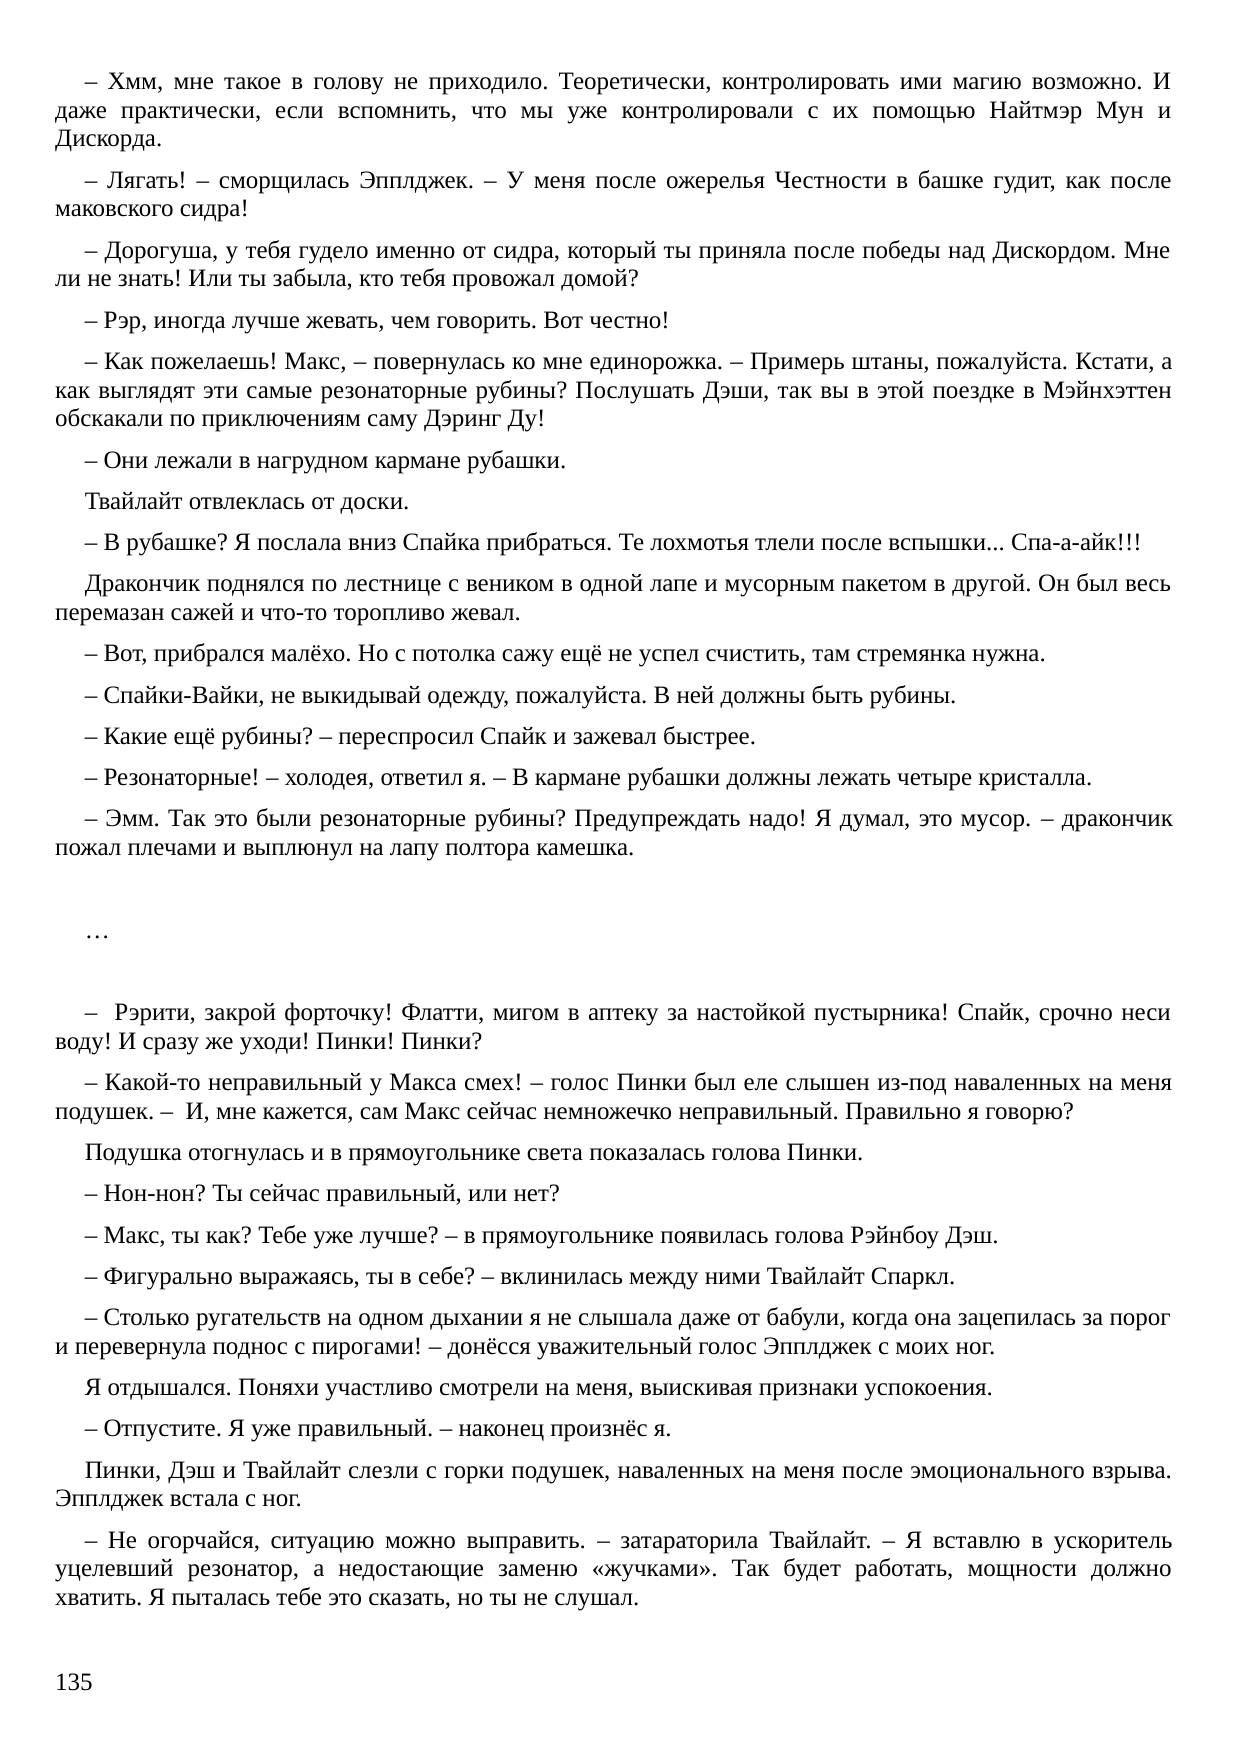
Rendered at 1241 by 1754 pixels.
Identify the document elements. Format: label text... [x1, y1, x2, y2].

text – Фигурально выражаясь, ты в себе? – вклинилась между ними Твайлайт Спаркл. [55, 1261, 1173, 1290]
text – Какой-то неправильный у Макса смех! – голос Пинки был еле слышен из-под наваленных на меня подушек. – И, мне кажется, сам Макс сейчас немножечко неправильный. Правильно я говорю? [55, 1067, 1173, 1125]
text – Макс, ты как? Тебе уже лучше? – в прямоугольнике появилась голова Рэйнбоу Дэш. [55, 1220, 1173, 1248]
text – Эмм. Так это были резонаторные рубины? Предупреждать надо! Я думал, это мусор. – дракончик пожал плечами и выплюнул на лапу полтора камешка. [55, 803, 1173, 861]
text – Не огорчайся, ситуацию можно выправить. – затараторила Твайлайт. – Я вставлю в ускоритель уцелевший резонатор, а недостающие заменю «жучками». Так будет работать, мощности должно хватить. Я пыталась тебе это сказать, но ты не слушал. [55, 1525, 1173, 1611]
text – Спайки-Вайки, не выкидывай одежду, пожалуйста. В ней должны быть рубины. [55, 680, 1173, 708]
text Я отдышался. Поняхи участливо смотрели на меня, выискивая признаки успокоения. [55, 1372, 1173, 1401]
text Подушка отогнулась и в прямоугольнике света показалась голова Пинки. [55, 1137, 1173, 1166]
text – Нон-нон? Ты сейчас правильный, или нет? [55, 1178, 1173, 1207]
text – Хмм, мне такое в голову не приходило. Теоретически, контролировать ими магию возможно. И даже практически, если вспомнить, что мы уже контролировали с их помощью Найтмэр Мун и Дискорда. [55, 66, 1173, 152]
text Твайлайт отвлеклась от доски. [55, 486, 1173, 515]
text – Какие ещё рубины? – переспросил Спайк и зажевал быстрее. [55, 721, 1173, 750]
text – Рэр, иногда лучше жевать, чем говорить. Вот честно! [55, 305, 1173, 333]
text Дракончик поднялся по лестнице с веником в одной лапе и мусорным пакетом в другой. Он был весь перемазан сажей и что-то торопливо жевал. [55, 568, 1173, 626]
text – Столько ругательств на одном дыхании я не слышала даже от бабули, когда она зацепилась за порог и перевернула поднос с пирогами! – донёсся уважительный голос Эпплджек с моих ног. [55, 1302, 1173, 1360]
text – Рэрити, закрой форточку! Флатти, мигом в аптеку за настойкой пустырника! Спайк, срочно неси воду! И сразу же уходи! Пинки! Пинки? [55, 997, 1173, 1055]
text – Отпустите. Я уже правильный. – наконец произнёс я. [55, 1413, 1173, 1442]
text – Резонаторные! – холодея, ответил я. – В кармане рубашки должны лежать четыре кристалла. [55, 762, 1173, 791]
text – В рубашке? Я послала вниз Спайка прибраться. Те лохмотья тлели после вспышки... Спа-а-айк!!! [55, 527, 1173, 556]
text – Вот, прибрался малёхо. Но с потолка сажу ещё не успел счистить, там стремянка нужна. [55, 638, 1173, 667]
text … [55, 915, 1173, 943]
text – Они лежали в нагрудном кармане рубашки. [55, 445, 1173, 473]
text – Как пожелаешь! Макс, – повернулась ко мне единорожка. – Примерь штаны, пожалуйста. Кстати, а как выглядят эти самые резонаторные рубины? Послушать Дэши, так вы в этой поездке в Мэйнхэттен обскакали по приключениям саму Дэринг Ду! [55, 346, 1173, 432]
text Пинки, Дэш и Твайлайт слезли с горки подушек, наваленных на меня после эмоционального взрыва. Эпплджек встала с ног. [55, 1455, 1173, 1512]
text – Дорогуша, у тебя гудело именно от сидра, который ты приняла после победы над Дискордом. Мне ли не знать! Или ты забыла, кто тебя провожал домой? [55, 235, 1173, 292]
text – Лягать! – сморщилась Эпплджек. – У меня после ожерелья Честности в башке гудит, как после маковского сидра! [55, 165, 1173, 222]
